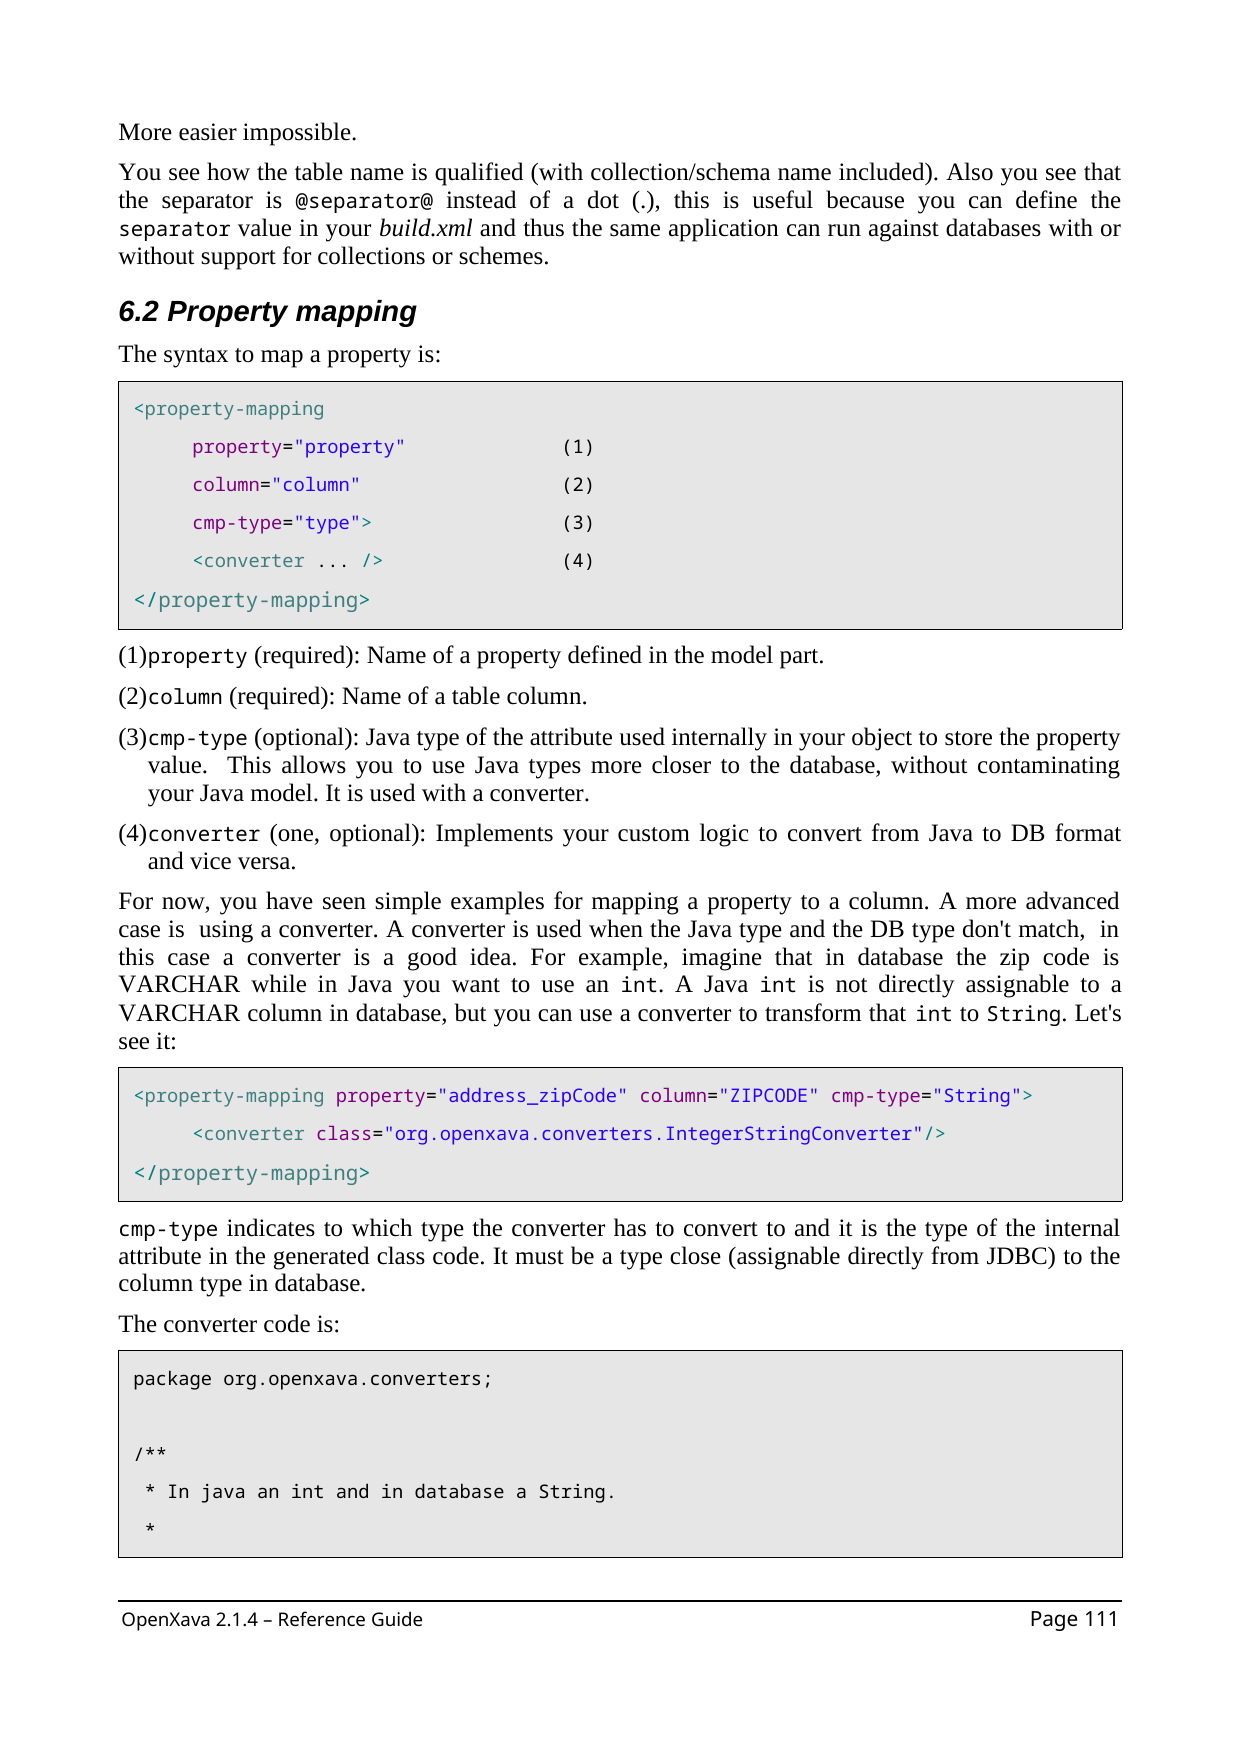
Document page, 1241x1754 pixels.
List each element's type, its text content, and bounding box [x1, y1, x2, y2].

text column="column" (2) [119, 457, 1122, 495]
text property="property" (1) [119, 419, 1122, 457]
subtitle Property mapping [118, 295, 1122, 328]
text </property-mapping> [119, 1143, 1122, 1201]
text More easier impossible. [118, 118, 1122, 146]
text <property-mapping property="address_zipCode" column="ZIPCODE" cmp-type="String"> [119, 1068, 1122, 1105]
text * In java an int and in database a String. [119, 1464, 1122, 1502]
text <property-mapping [119, 382, 1122, 419]
text The converter code is: [118, 1310, 1122, 1337]
text * [119, 1502, 1122, 1557]
text For now, you have seen simple examples for mapping a property to a column. A more advanced case is using a converter. A converter is used when the Java type and the DB type don't match, in this case a converter is a good idea. For example, imagine that in database the zip code is VARCHAR while in Java you want to use an int. A Java int is not directly assignable to a VARCHAR column in database, but you can use a converter to transform that int to String. Let's see it: [118, 887, 1122, 1054]
list converter (one, optional): Implements your custom logic to convert from Java to DB format and vice versa. [118, 819, 1122, 875]
text The syntax to map a property is: [118, 340, 1122, 368]
text cmp-type indicates to which type the converter has to convert to and it is the type of the internal attribute in the generated class code. It must be a type close (assignable directly from JDBC) to the column type in database. [118, 1214, 1122, 1297]
list column (required): Name of a table column. [118, 682, 1122, 710]
text package org.openxava.converters; [119, 1351, 1122, 1388]
list property (required): Name of a property defined in the model part. [118, 641, 1122, 669]
text cmp-type="type"> (3) [119, 495, 1122, 533]
text You see how the table name is qualified (with collection/schema name included). Also you see that the separator is @separator@ instead of a dot (.), this is useful because you can define the separator value in your build.xml and thus the same application can run against databases with or without support for collections or schemes. [118, 158, 1122, 270]
list cmp-type (optional): Java type of the attribute used internally in your object to store the property value. This allows you to use Java types more closer to the database, without contaminating your Java model. It is used with a converter. [118, 723, 1122, 806]
text <converter class="org.openxava.converters.IntegerStringConverter"/> [119, 1105, 1122, 1143]
text </property-mapping> [119, 571, 1122, 629]
text <converter ... /> (4) [119, 533, 1122, 571]
text /** [119, 1426, 1122, 1464]
